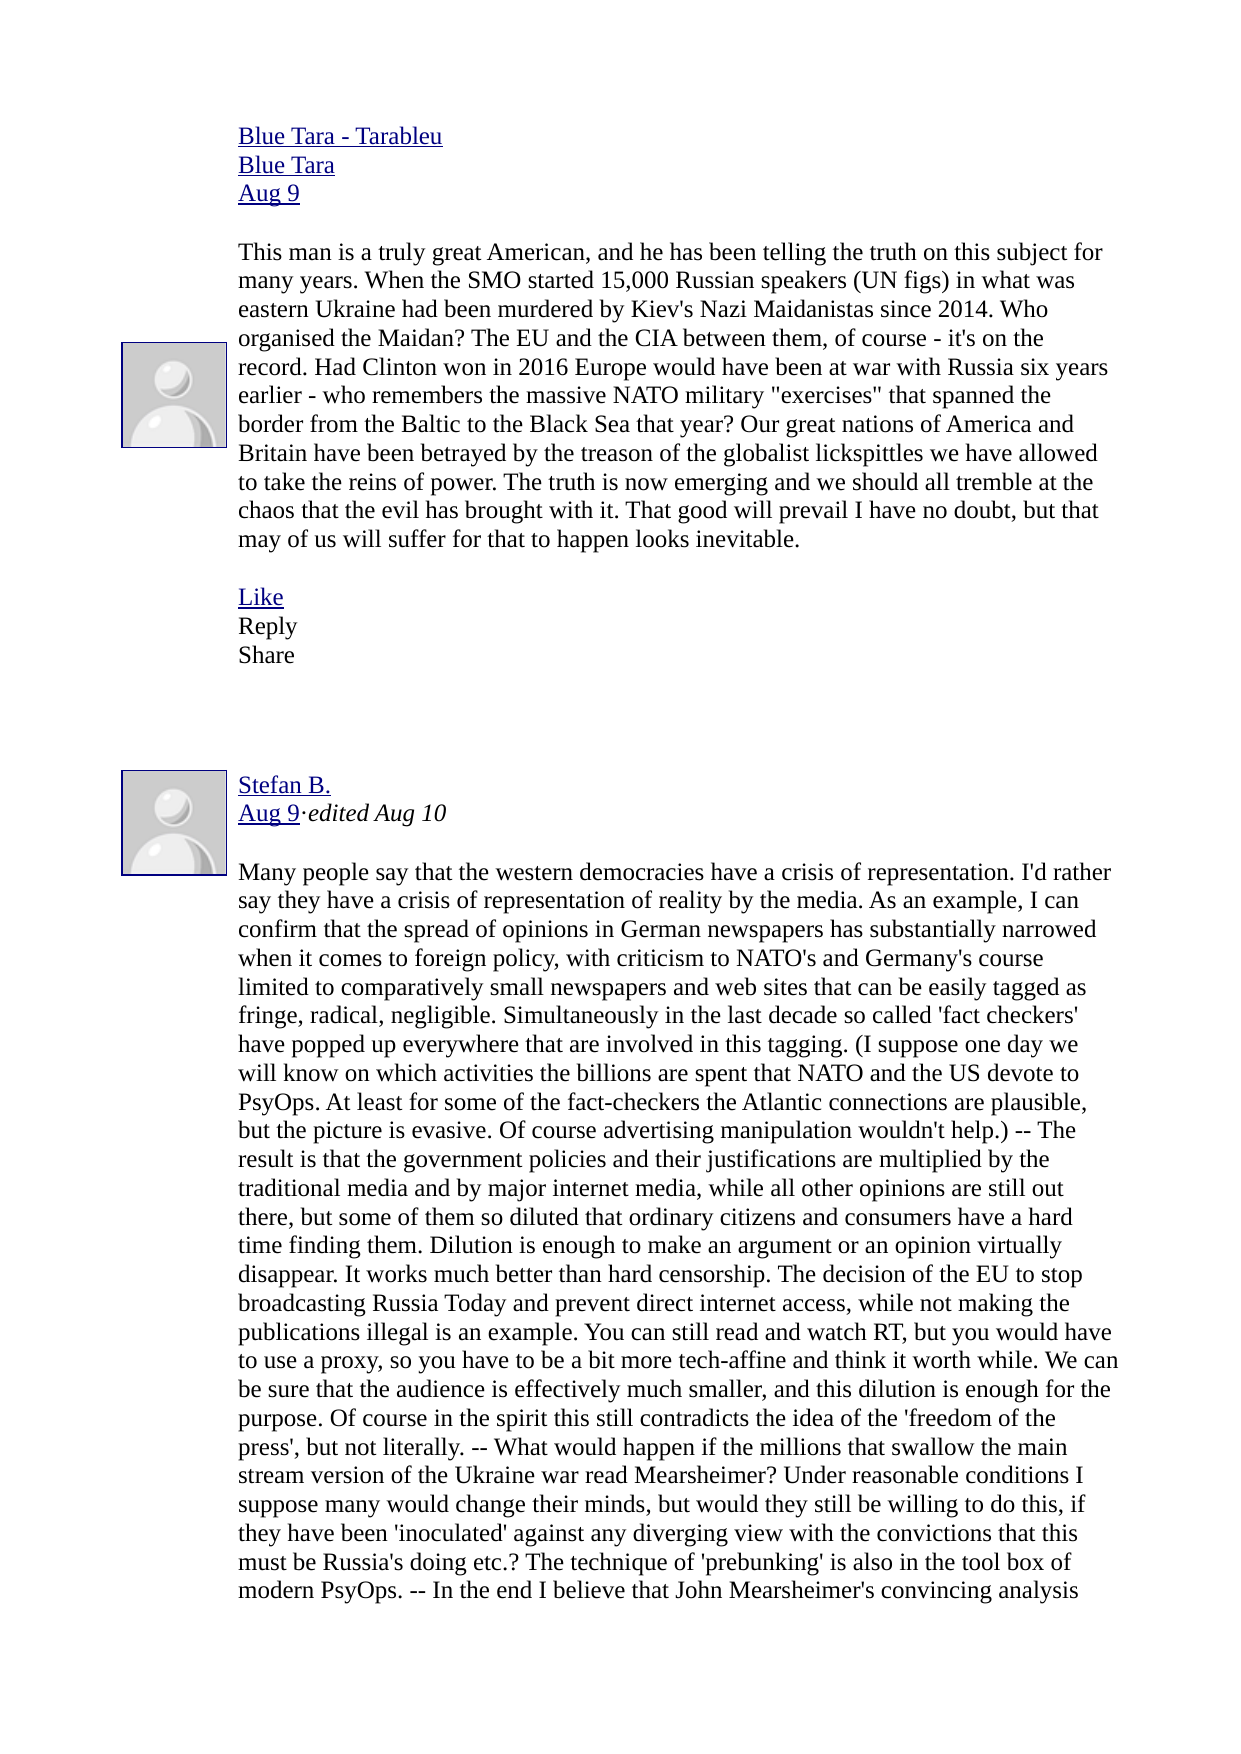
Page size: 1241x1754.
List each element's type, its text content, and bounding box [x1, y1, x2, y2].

table_header Blue Tara - Tarableu Blue Tara Aug 9 This man is a truly great American, and he has been telling the truth on this subject for many years. When the SMO started 15,000 Russian speakers (UN figs) in what was eastern Ukraine had been murdered by Kiev's Nazi Maidanistas since 2014. Who organised the Maidan? The EU and the CIA between them, of course - it's on the record. Had Clinton won in 2016 Europe would have been at war with Russia six years earlier - who remembers the massive NATO military "exercises" that spanned the border from the Baltic to the Black Sea that year? Our great nations of America and Britain have been betrayed by the treason of the globalist lickspittles we have allowed to take the reins of power. The truth is now emerging and we should all tremble at the chaos that the evil has brought with it. That good will prevail I have no doubt, but that may of us will suffer for that to happen looks inevitable. Like Reply Share [235, 118, 1122, 672]
table_header Stefan B. Aug 9·edited Aug 10 Many people say that the western democracies have a crisis of representation. I'd rather say they have a crisis of representation of reality by the media. As an example, I can confirm that the spread of opinions in German newspapers has substantially narrowed when it comes to foreign policy, with criticism to NATO's and Germany's course limited to comparatively small newspapers and web sites that can be easily tagged as fringe, radical, negligible. Simultaneously in the last decade so called 'fact checkers' have popped up everywhere that are involved in this tagging. (I suppose one day we will know on which activities the billions are spent that NATO and the US devote to PsyOps. At least for some of the fact-checkers the Atlantic connections are plausible, but the picture is evasive. Of course advertising manipulation wouldn't help.) -- The result is that the government policies and their justifications are multiplied by the traditional media and by major internet media, while all other opinions are still out there, but some of them so diluted that ordinary citizens and consumers have a hard time finding them. Dilution is enough to make an argument or an opinion virtually disappear. It works much better than hard censorship. The decision of the EU to stop broadcasting Russia Today and prevent direct internet access, while not making the publications illegal is an example. You can still read and watch RT, but you would have to use a proxy, so you have to be a bit more tech-affine and think it worth while. We can be sure that the audience is effectively much smaller, and this dilution is enough for the purpose. Of course in the spirit this still contradicts the idea of the 'freedom of the press', but not literally. -- What would happen if the millions that swallow the main stream version of the Ukraine war read Mearsheimer? Under reasonable conditions I suppose many would change their minds, but would they still be willing to do this, if they have been 'inoculated' against any diverging view with the convictions that this must be Russia's doing etc.? The technique of 'prebunking' is also in the tool box of modern PsyOps. -- In the end I believe that John Mearsheimer's convincing analysis [235, 767, 1122, 1607]
table_header [118, 767, 235, 1607]
picture [123, 343, 226, 447]
picture [123, 771, 226, 874]
table_header [118, 118, 235, 672]
